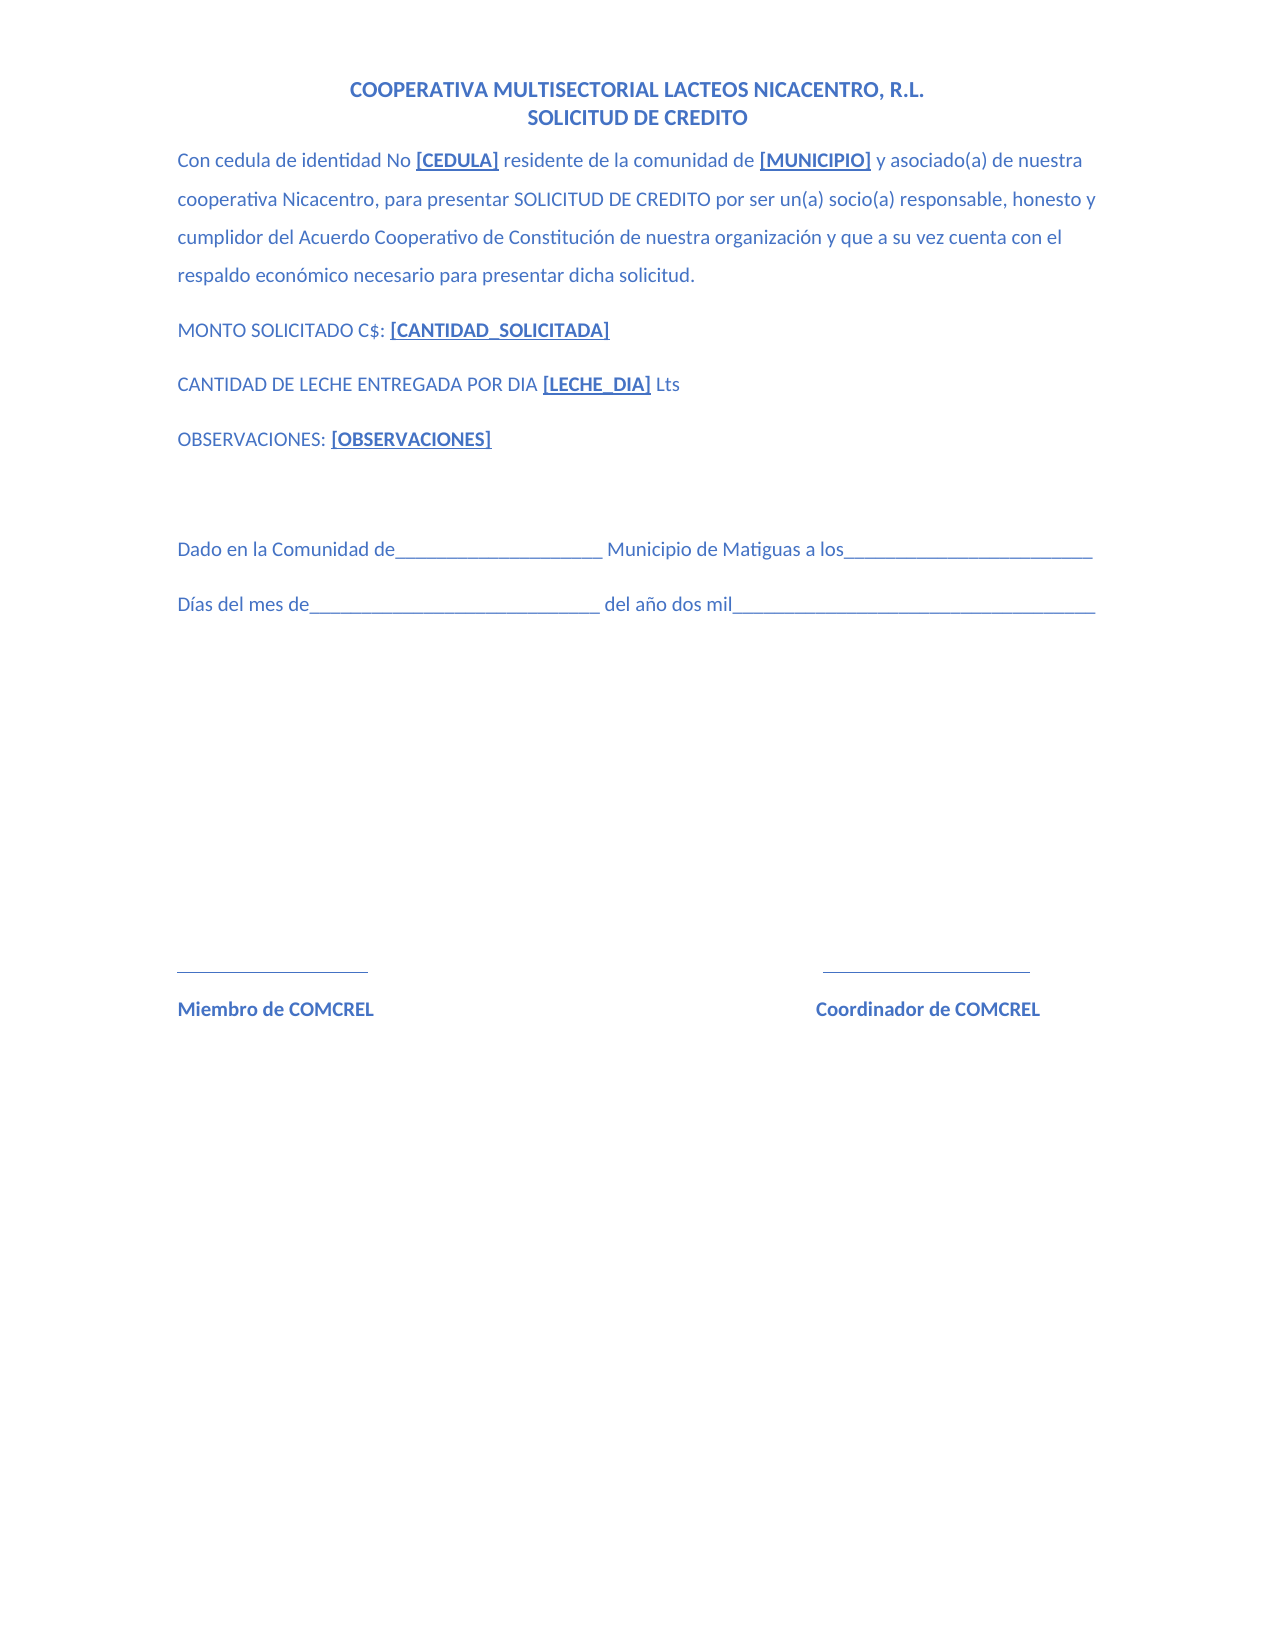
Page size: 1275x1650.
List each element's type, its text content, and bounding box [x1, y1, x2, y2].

text Dado en la Comunidad de____________________ Municipio de Matiguas a los________________________ [177, 536, 1098, 561]
text OBSERVACIONES: [OBSERVACIONES] [177, 426, 1098, 452]
text MONTO SOLICITADO C$: [CANTIDAD_SOLICITADA] [177, 317, 1098, 342]
text Con cedula de identidad No [CEDULA] residente de la comunidad de [MUNICIPIO] y asociado(a) de nuestra cooperativa Nicacentro, para presentar SOLICITUD DE CREDITO por ser un(a) socio(a) responsable, honesto y cumplidor del Acuerdo Cooperativo de Constitución de nuestra organización y que a su vez cuenta con el respaldo económico necesario para presentar dicha solicitud. [177, 148, 1098, 287]
text Miembro de COMCREL Coordinador de COMCREL [177, 996, 1098, 1021]
text CANTIDAD DE LECHE ENTREGADA POR DIA [LECHE_DIA] Lts [177, 372, 1098, 397]
text Días del mes de____________________________ del año dos mil___________________________________ [177, 591, 1098, 616]
